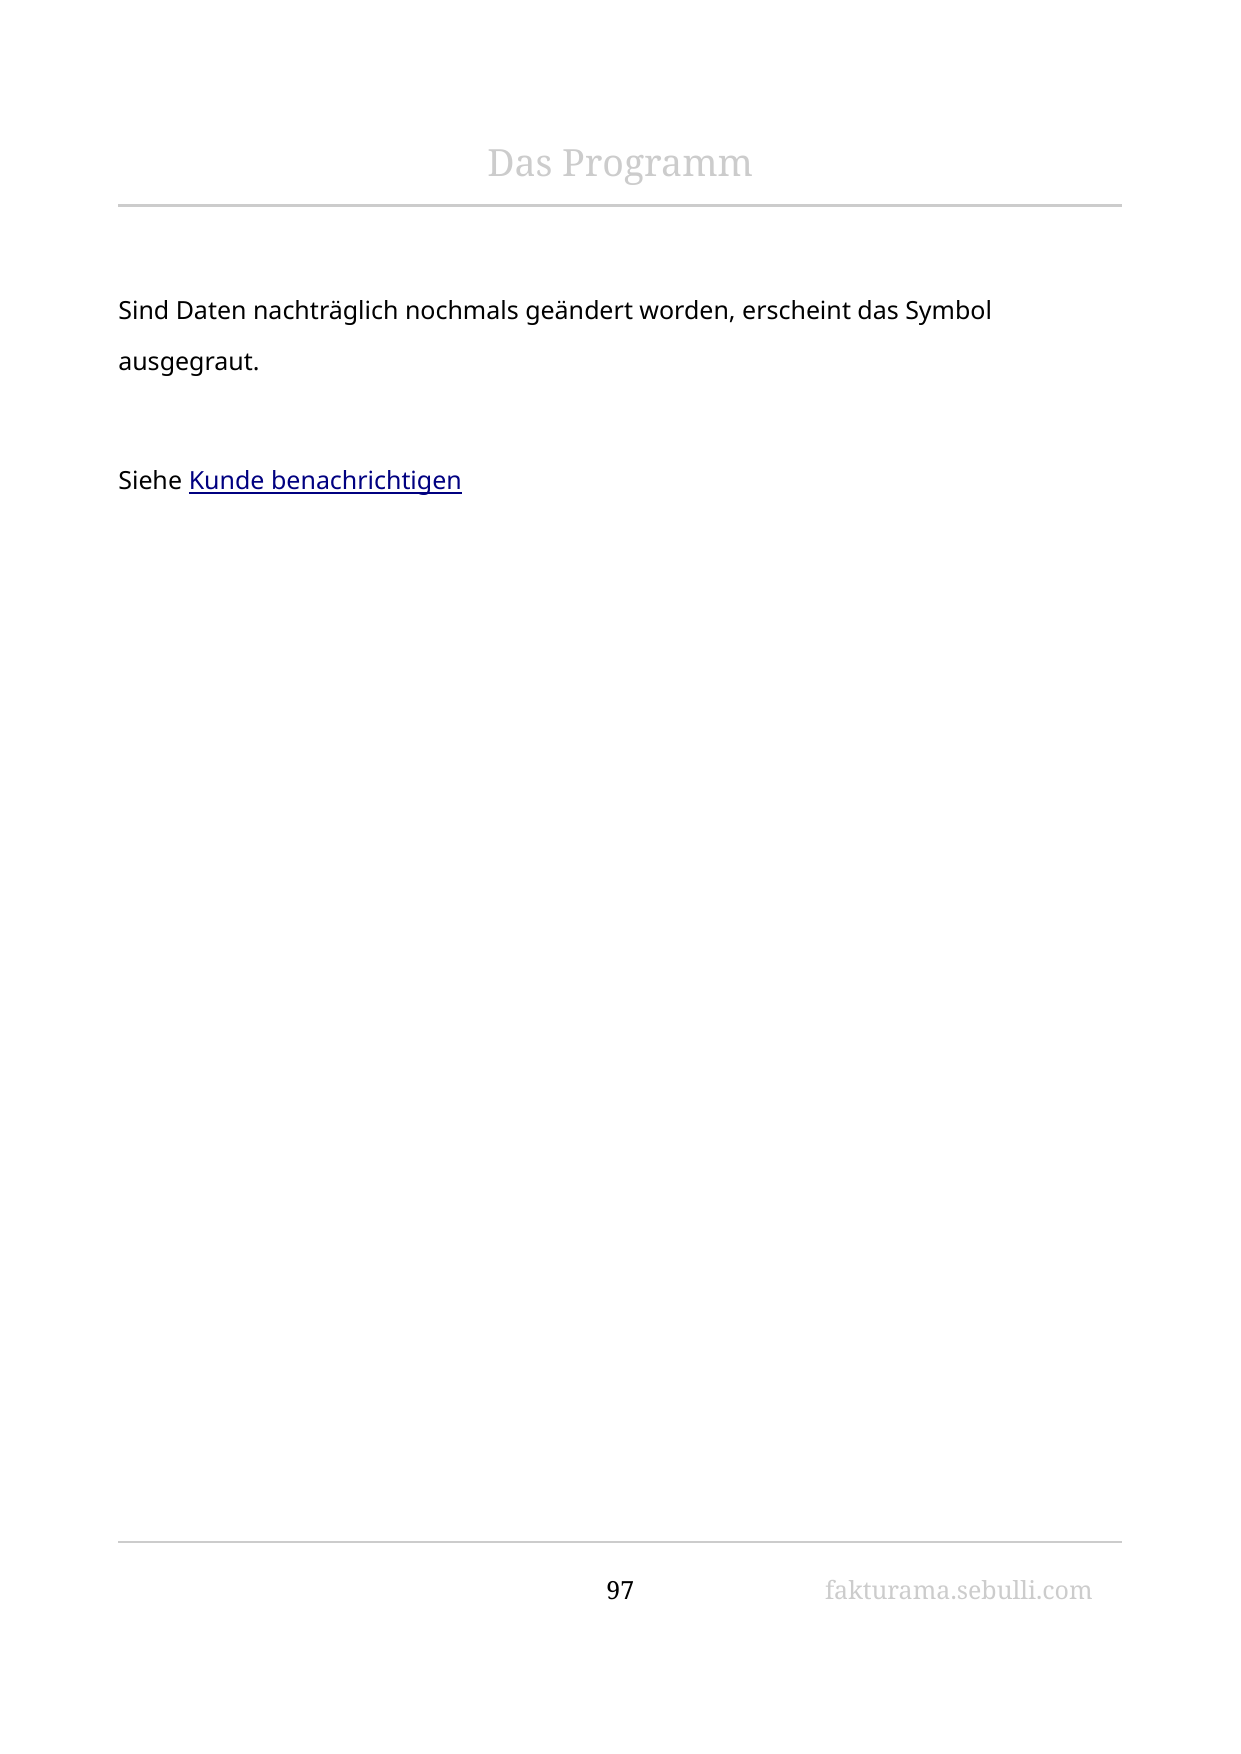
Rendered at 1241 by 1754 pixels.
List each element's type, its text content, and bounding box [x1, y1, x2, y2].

text Siehe Kunde benachrichtigen [118, 463, 1122, 497]
text Sind Daten nachträglich nochmals geändert worden, erscheint das Symbol ausgegraut. [118, 292, 1122, 377]
